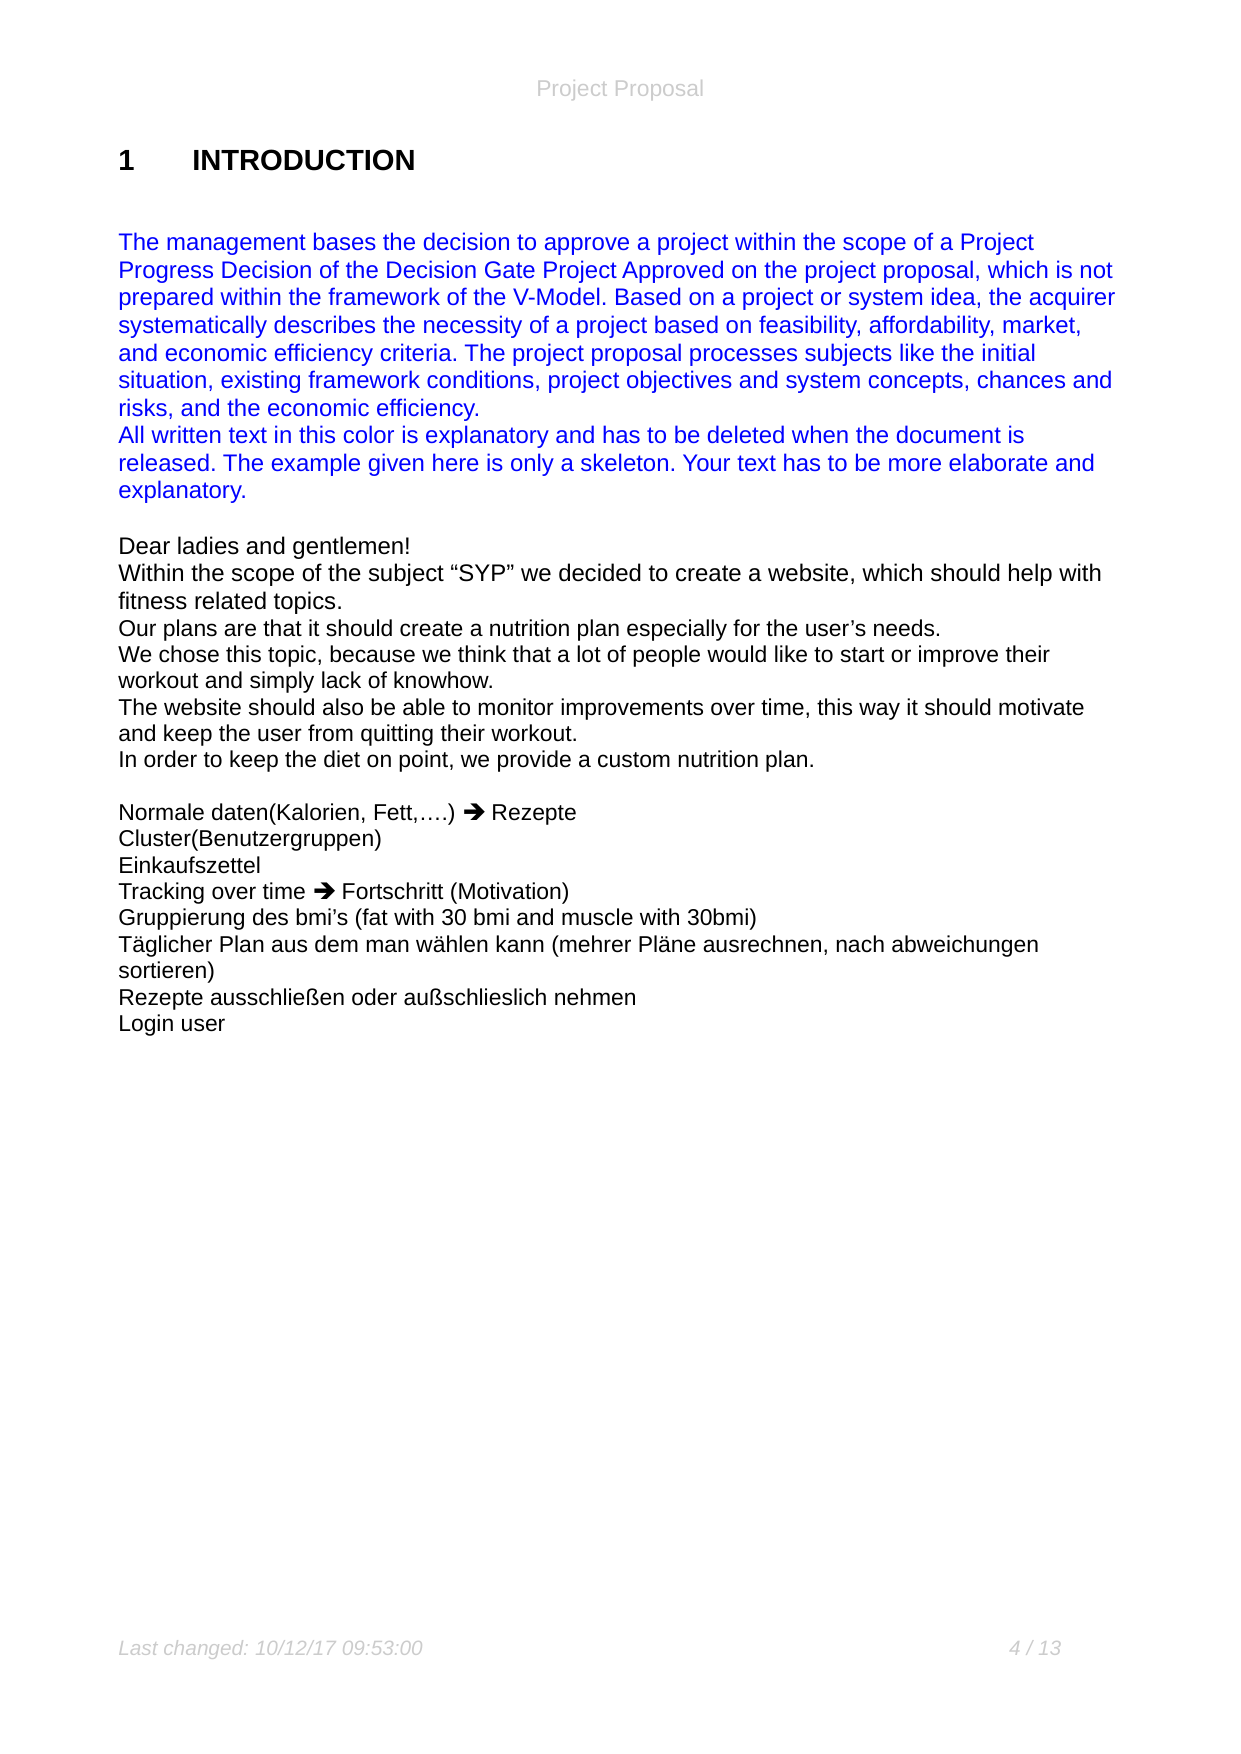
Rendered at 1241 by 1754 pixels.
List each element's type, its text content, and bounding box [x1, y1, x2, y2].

text The website should also be able to monitor improvements over time, this way it should motivate and keep the user from quitting their workout. [118, 693, 1122, 746]
text In order to keep the diet on point, we provide a custom nutrition plan. [118, 746, 1122, 773]
text Login user [118, 1010, 1122, 1036]
text Rezepte ausschließen oder außschlieslich nehmen [118, 983, 1122, 1010]
text Gruppierung des bmi’s (fat with 30 bmi and muscle with 30bmi) [118, 904, 1122, 931]
subtitle Introduction [118, 143, 1122, 177]
text Within the scope of the subject “SYP” we decided to create a website, which should help with fitness related topics. [118, 559, 1122, 614]
text All written text in this color is explanatory and has to be deleted when the document is released. The example given here is only a skeleton. Your text has to be more elaborate and explanatory. [118, 421, 1122, 504]
text Normale daten(Kalorien, Fett,….)  Rezepte [118, 799, 1122, 825]
text The management bases the decision to approve a project within the scope of a Project Progress Decision of the Decision Gate Project Approved on the project proposal, which is not prepared within the framework of the V-Model. Based on a project or system idea, the acquirer systematically describes the necessity of a project based on feasibility, affordability, market, and economic efficiency criteria. The project proposal processes subjects like the initial situation, existing framework conditions, project objectives and system concepts, chances and risks, and the economic efficiency. [118, 228, 1122, 421]
text Einkaufszettel [118, 852, 1122, 878]
text We chose this topic, because we think that a lot of people would like to start or improve their workout and simply lack of knowhow. [118, 641, 1122, 693]
text Our plans are that it should create a nutrition plan especially for the user’s needs. [118, 614, 1122, 641]
text Täglicher Plan aus dem man wählen kann (mehrer Pläne ausrechnen, nach abweichungen sortieren) [118, 931, 1122, 983]
text Dear ladies and gentlemen! [118, 532, 1122, 559]
text Tracking over time  Fortschritt (Motivation) [118, 878, 1122, 904]
text Cluster(Benutzergruppen) [118, 825, 1122, 852]
